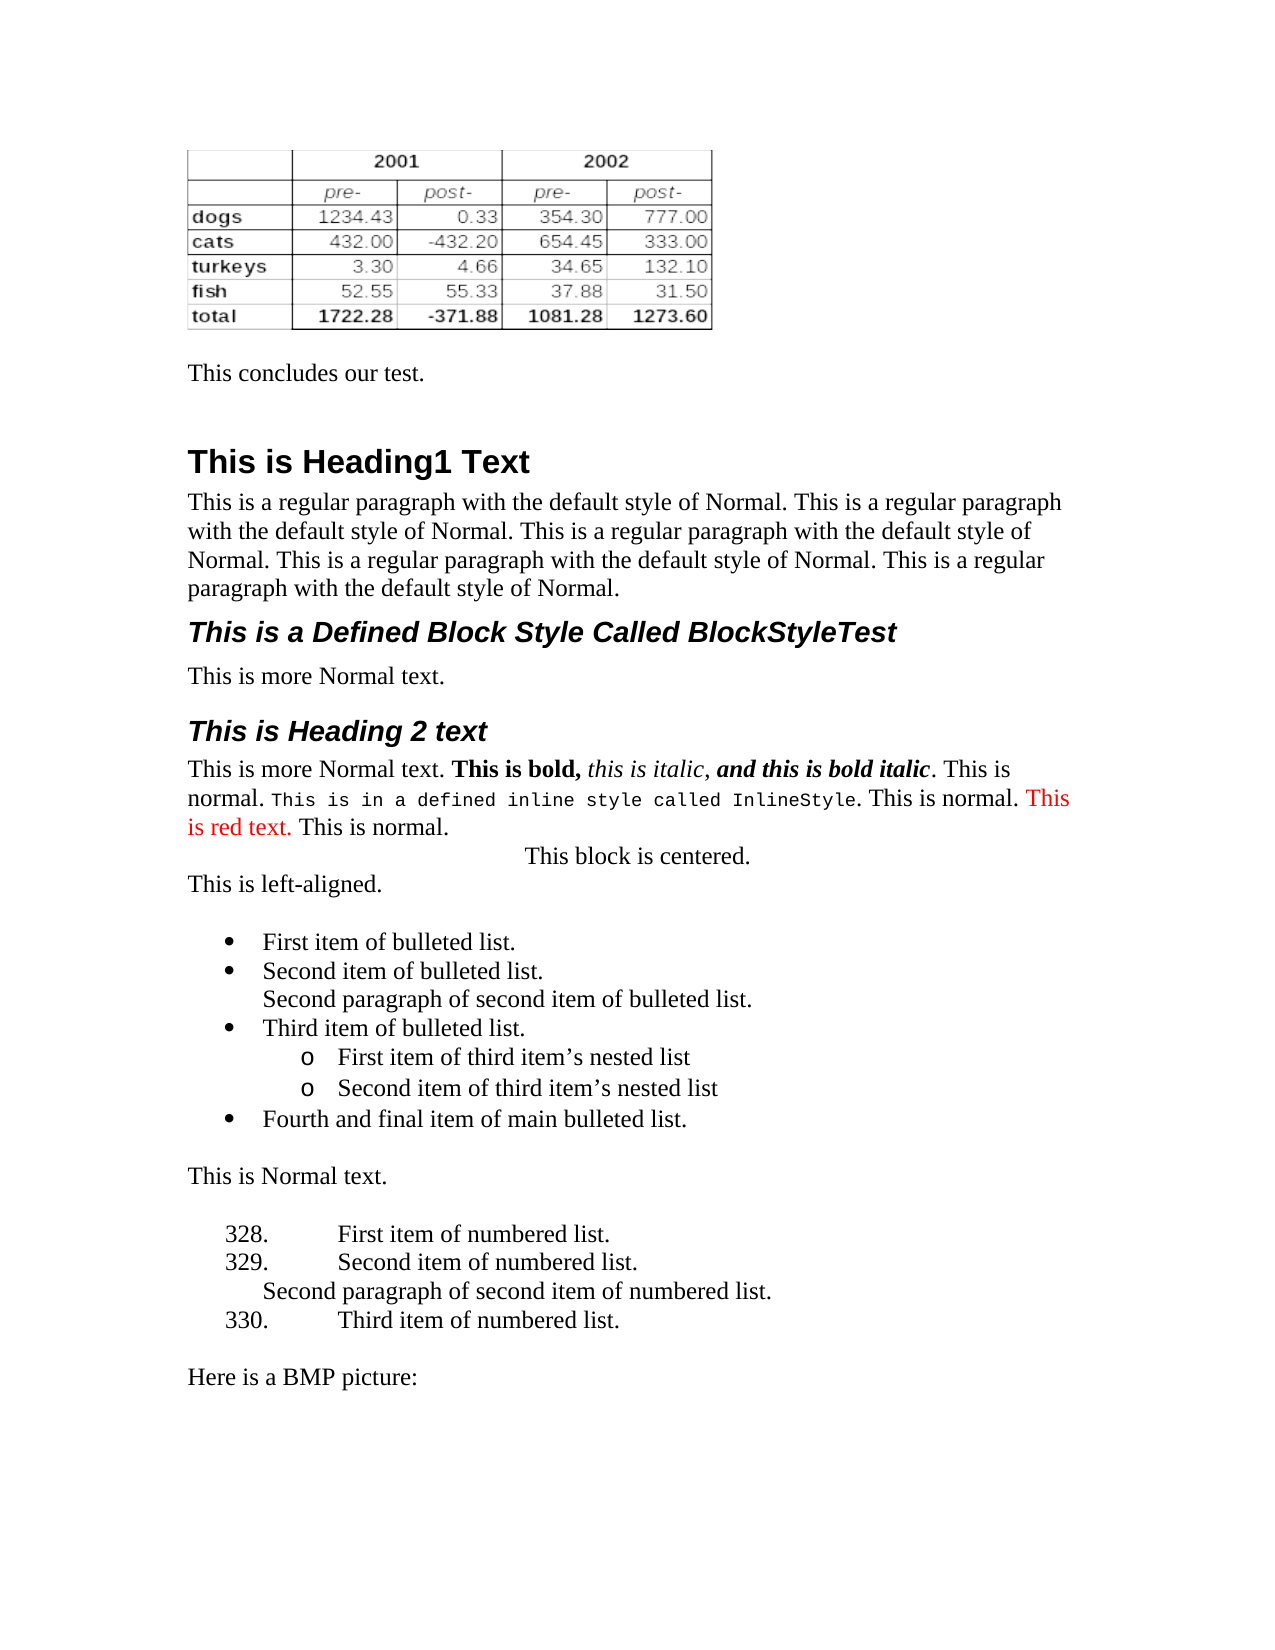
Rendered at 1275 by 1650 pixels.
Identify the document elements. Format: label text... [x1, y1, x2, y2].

text Second paragraph of second item of bulleted list. [262, 984, 1087, 1013]
list Third item of numbered list. [225, 1305, 1087, 1334]
text This concludes our test. [187, 358, 1087, 387]
text This is more Normal text. This is bold, this is italic, and this is bold italic. This is normal. This is in a defined inline style called InlineStyle. This is normal. This is red text. This is normal. [187, 754, 1087, 841]
text This is a regular paragraph with the default style of Normal. This is a regular paragraph with the default style of Normal. This is a regular paragraph with the default style of Normal. This is a regular paragraph with the default style of Normal. This is a regular paragraph with the default style of Normal. [187, 487, 1087, 602]
text This block is centered. [187, 841, 1087, 869]
list Fourth and final item of main bulleted list. [225, 1104, 1087, 1132]
text This is more Normal text. [187, 661, 1087, 689]
list Second item of bulleted list. [225, 956, 1087, 984]
list Third item of bulleted list. [225, 1013, 1087, 1042]
list First item of third item’s nested list [300, 1042, 1087, 1073]
text Here is a BMP picture: [187, 1362, 1087, 1391]
text This is Normal text. [187, 1161, 1087, 1190]
list First item of numbered list. [225, 1219, 1087, 1247]
text This is left-aligned. [187, 869, 1087, 898]
list First item of bulleted list. [225, 927, 1087, 956]
list Second item of numbered list. [225, 1247, 1087, 1276]
list Second item of third item’s nested list [300, 1073, 1087, 1104]
text Second paragraph of second item of numbered list. [262, 1276, 1087, 1305]
text This is a Defined Block Style Called BlockStyleTest [187, 615, 1087, 648]
subtitle This is Heading1 Text [187, 442, 1087, 481]
subtitle This is Heading 2 text [187, 714, 1087, 748]
